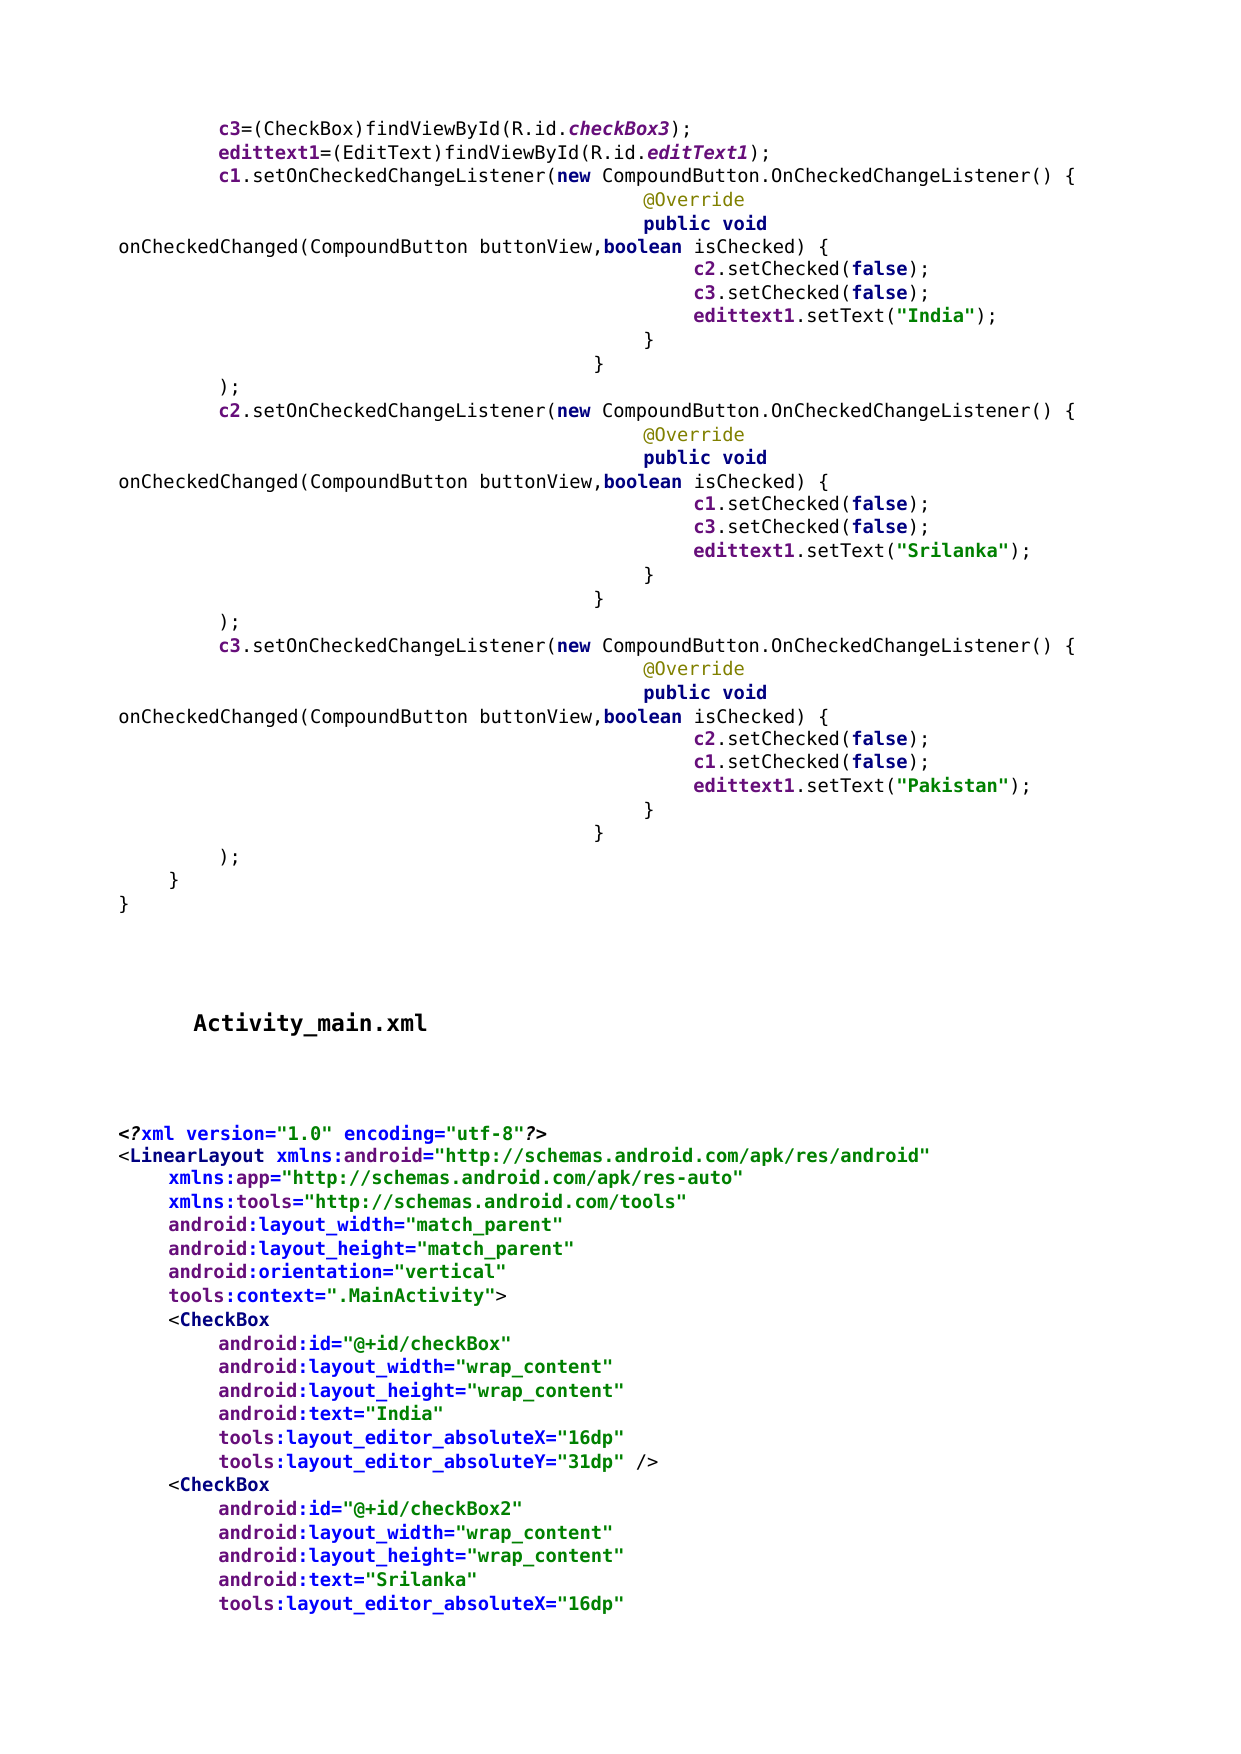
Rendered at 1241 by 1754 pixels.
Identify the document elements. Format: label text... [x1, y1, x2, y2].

text tools:layout_editor_absoluteY="31dp" /> [118, 1451, 1122, 1474]
text tools:layout_editor_absoluteX="16dp" [118, 1427, 1122, 1451]
text c2.setChecked(false); [118, 258, 1122, 282]
text tools:context=".MainActivity"> [118, 1285, 1122, 1309]
text } [118, 587, 1122, 611]
text } [118, 329, 1122, 353]
text @Override [118, 424, 1122, 447]
text } [118, 798, 1122, 822]
text android:layout_height="match_parent" [118, 1238, 1122, 1262]
text public void onCheckedChanged(CompoundButton buttonView,boolean isChecked) { [118, 447, 1122, 493]
text edittext1.setText("Srilanka"); [118, 540, 1122, 564]
text } [118, 893, 1122, 915]
text c3.setOnCheckedChangeListener(new CompoundButton.OnCheckedChangeListener() { [118, 635, 1122, 658]
text <?xml version="1.0" encoding="utf-8"?> [118, 1123, 1122, 1145]
text android:layout_width="wrap_content" [118, 1356, 1122, 1380]
list Activity_main.xml [193, 1010, 1122, 1037]
text android:layout_width="wrap_content" [118, 1522, 1122, 1545]
text android:layout_height="wrap_content" [118, 1545, 1122, 1569]
text android:layout_height="wrap_content" [118, 1380, 1122, 1403]
text edittext1.setText("India"); [118, 306, 1122, 329]
text android:text="India" [118, 1403, 1122, 1427]
text c1.setChecked(false); [118, 751, 1122, 775]
text @Override [118, 658, 1122, 682]
text } [118, 564, 1122, 587]
text public void onCheckedChanged(CompoundButton buttonView,boolean isChecked) { [118, 213, 1122, 258]
text android:id="@+id/checkBox2" [118, 1498, 1122, 1522]
text ); [118, 846, 1122, 869]
text <CheckBox [118, 1309, 1122, 1332]
text c3.setChecked(false); [118, 282, 1122, 306]
text edittext1.setText("Pakistan"); [118, 775, 1122, 798]
text ); [118, 376, 1122, 400]
text c3=(CheckBox)findViewById(R.id.checkBox3); [118, 118, 1122, 142]
text android:layout_width="match_parent" [118, 1214, 1122, 1238]
text c2.setChecked(false); [118, 728, 1122, 751]
text public void onCheckedChanged(CompoundButton buttonView,boolean isChecked) { [118, 682, 1122, 728]
text c1.setChecked(false); [118, 493, 1122, 517]
text } [118, 822, 1122, 846]
text xmlns:app="http://schemas.android.com/apk/res-auto" [118, 1167, 1122, 1191]
text c2.setOnCheckedChangeListener(new CompoundButton.OnCheckedChangeListener() { [118, 400, 1122, 424]
text xmlns:tools="http://schemas.android.com/tools" [118, 1191, 1122, 1214]
text <CheckBox [118, 1474, 1122, 1498]
text @Override [118, 189, 1122, 213]
text android:text="Srilanka" [118, 1569, 1122, 1593]
text edittext1=(EditText)findViewById(R.id.editText1); [118, 142, 1122, 165]
text ); [118, 611, 1122, 635]
text <LinearLayout xmlns:android="http://schemas.android.com/apk/res/android" [118, 1145, 1122, 1167]
text tools:layout_editor_absoluteX="16dp" [118, 1593, 1122, 1616]
text } [118, 869, 1122, 893]
text c3.setChecked(false); [118, 517, 1122, 540]
text android:orientation="vertical" [118, 1262, 1122, 1285]
text } [118, 353, 1122, 376]
text c1.setOnCheckedChangeListener(new CompoundButton.OnCheckedChangeListener() { [118, 165, 1122, 189]
text android:id="@+id/checkBox" [118, 1332, 1122, 1356]
